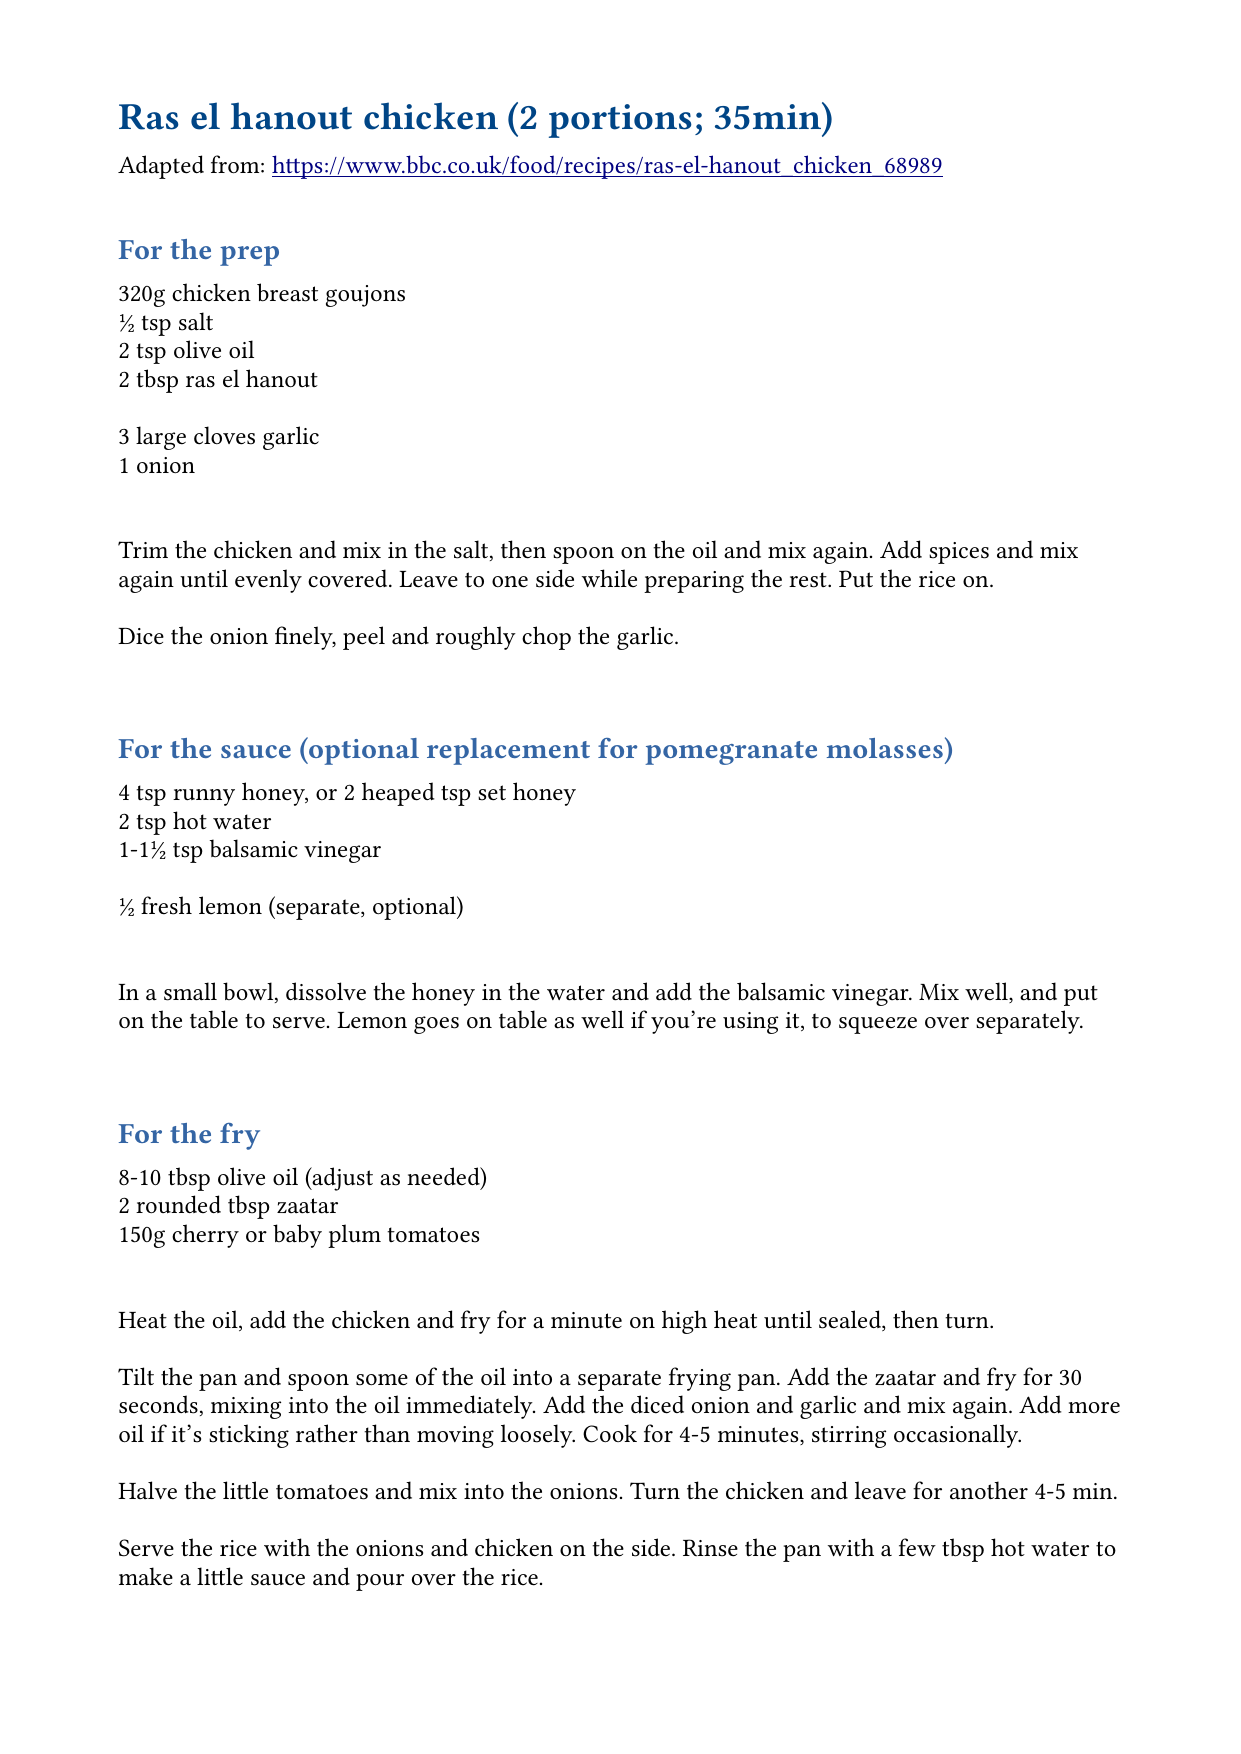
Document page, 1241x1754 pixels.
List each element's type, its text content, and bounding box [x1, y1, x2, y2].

text 2 tsp hot water [118, 807, 1122, 835]
text Dice the onion finely, peel and roughly chop the garlic. [118, 622, 1122, 650]
text 320g chicken breast goujons [118, 279, 1122, 308]
text 3 large cloves garlic [118, 422, 1122, 451]
text Heat the oil, add the chicken and fry for a minute on high heat until sealed, then turn. [118, 1306, 1122, 1334]
subtitle For the fry [118, 1117, 1122, 1150]
text 1 onion [118, 451, 1122, 479]
text 2 rounded tbsp zaatar [118, 1191, 1122, 1220]
subtitle For the prep [118, 234, 1122, 267]
text Serve the rice with the onions and chicken on the side. Rinse the pan with a few tbsp hot water to make a little sauce and pour over the rice. [118, 1534, 1122, 1591]
text 150g cherry or baby plum tomatoes [118, 1220, 1122, 1248]
text Trim the chicken and mix in the salt, then spoon on the oil and mix again. Add spices and mix again until evenly covered. Leave to one side while preparing the rest. Put the rice on. [118, 536, 1122, 593]
text 2 tsp olive oil [118, 336, 1122, 365]
text Tilt the pan and spoon some of the oil into a separate frying pan. Add the zaatar and fry for 30 seconds, mixing into the oil immediately. Add the diced onion and garlic and mix again. Add more oil if it’s sticking rather than moving loosely. Cook for 4-5 minutes, stirring occasionally. [118, 1363, 1122, 1448]
text ½ tsp salt [118, 308, 1122, 336]
text 4 tsp runny honey, or 2 heaped tsp set honey [118, 778, 1122, 807]
text 1-1½ tsp balsamic vinegar [118, 835, 1122, 864]
subtitle Ras el hanout chicken (2 portions; 35min) [118, 96, 1122, 139]
text In a small bowl, dissolve the honey in the water and add the balsamic vinegar. Mix well, and put on the table to serve. Lemon goes on table as well if you’re using it, to squeeze over separately. [118, 978, 1122, 1035]
text 2 tbsp ras el hanout [118, 365, 1122, 393]
text 8-10 tbsp olive oil (adjust as needed) [118, 1163, 1122, 1191]
text Adapted from: https://www.bbc.co.uk/food/recipes/ras-el-hanout_chicken_68989 [118, 152, 1122, 180]
text Halve the little tomatoes and mix into the onions. Turn the chicken and leave for another 4-5 min. [118, 1477, 1122, 1505]
subtitle For the sauce (optional replacement for pomegranate molasses) [118, 732, 1122, 766]
text ½ fresh lemon (separate, optional) [118, 892, 1122, 921]
